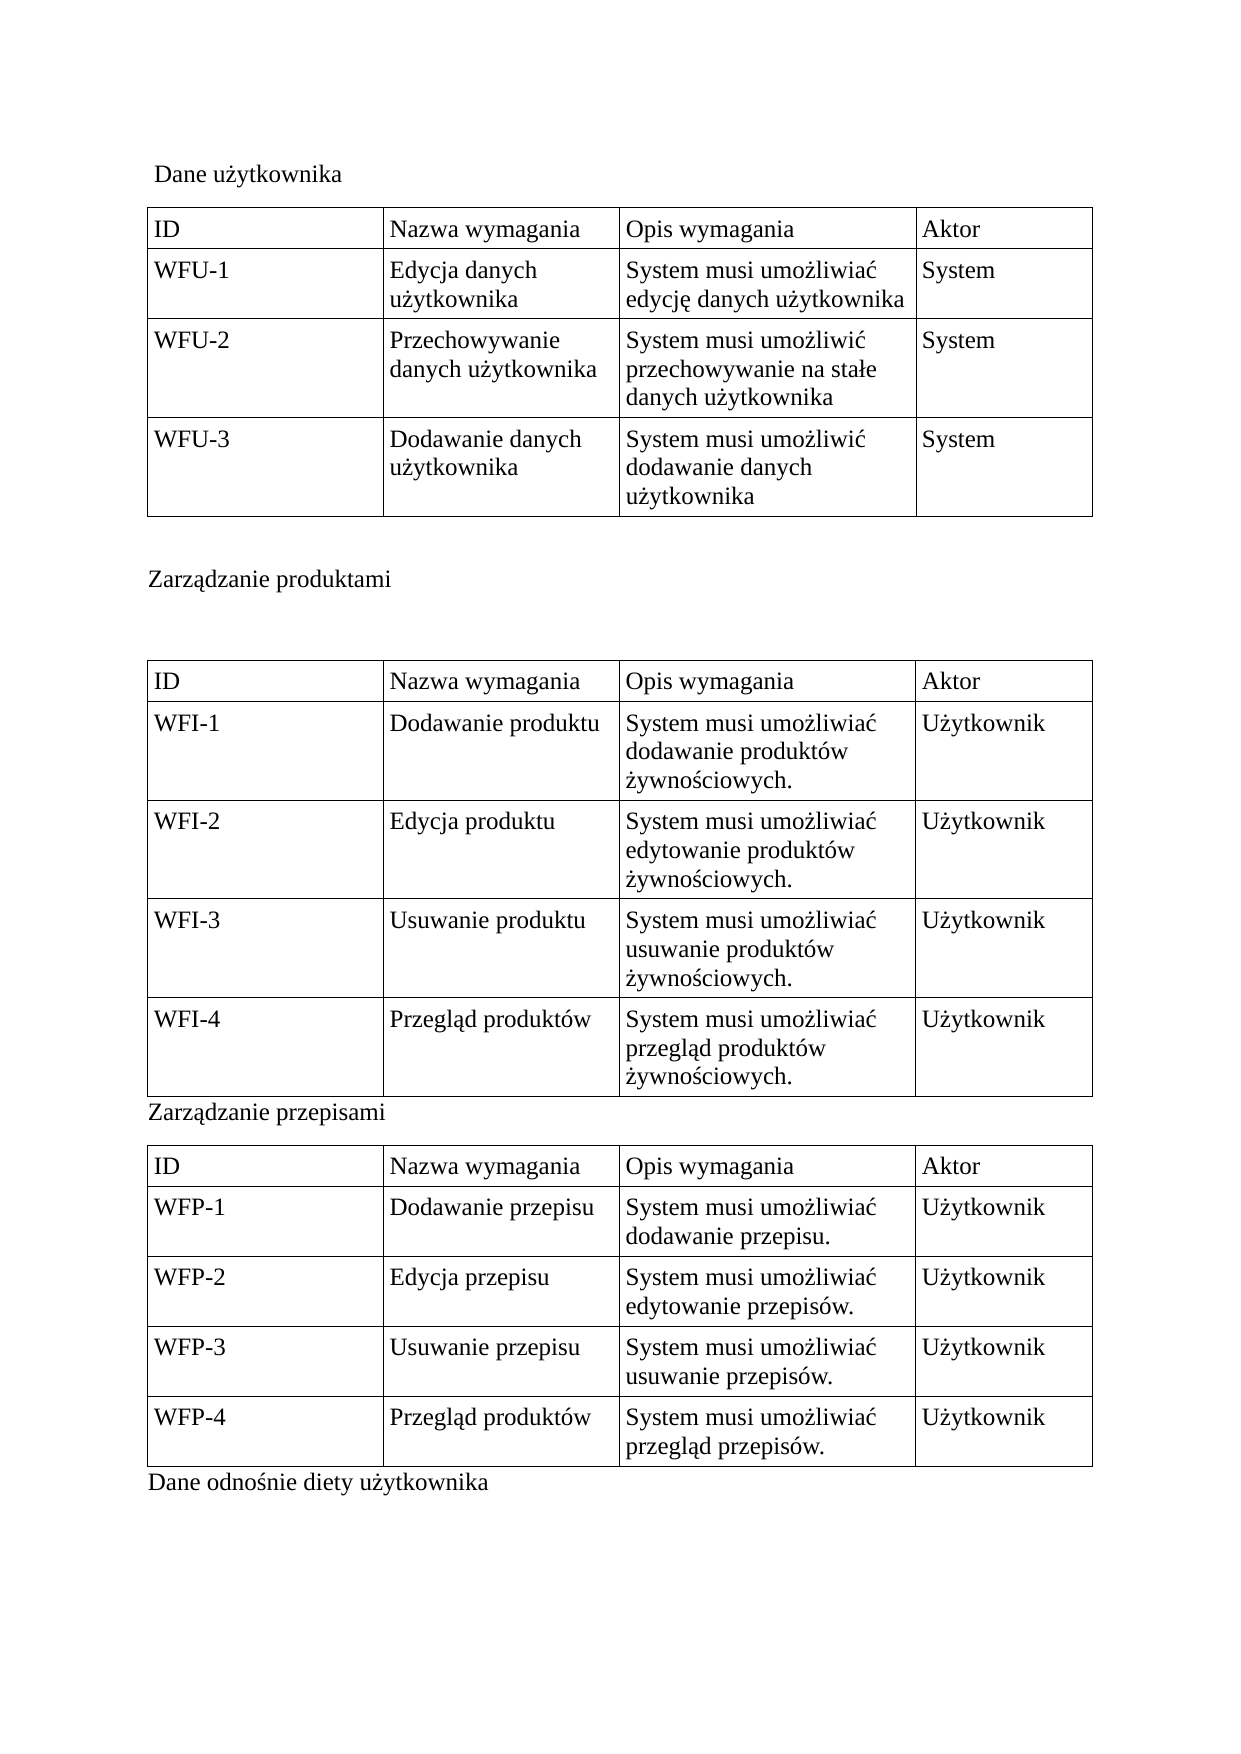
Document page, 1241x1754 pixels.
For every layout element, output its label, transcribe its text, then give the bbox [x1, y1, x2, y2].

text Dane odnośnie diety użytkownika [148, 1467, 1092, 1496]
table_header Nazwa wymagania [384, 1146, 619, 1186]
table_header Aktor [917, 208, 1092, 248]
table_cell System musi umożliwiać przegląd produktów żywnościowych. [620, 998, 915, 1096]
table_cell Użytkownik [916, 1397, 1092, 1466]
table_cell WFP-1 [148, 1187, 383, 1256]
table_cell System musi umożliwiać dodawanie przepisu. [620, 1187, 915, 1256]
table_cell Dodawanie danych użytkownika [384, 418, 619, 516]
table_cell Usuwanie produktu [384, 899, 619, 997]
table_cell System musi umożliwiać edytowanie produktów żywnościowych. [620, 801, 915, 898]
table_cell WFU-2 [148, 319, 383, 417]
table_cell WFU-1 [148, 249, 383, 318]
table_cell System [917, 319, 1092, 417]
table_cell WFI-4 [148, 998, 383, 1096]
text Zarządzanie produktami [148, 564, 1092, 593]
table_cell WFI-2 [148, 801, 383, 898]
table_cell System musi umożliwiać edycję danych użytkownika [620, 249, 916, 318]
table_cell Użytkownik [916, 702, 1092, 799]
table_cell Usuwanie przepisu [384, 1327, 619, 1396]
table_cell Użytkownik [916, 1327, 1092, 1396]
table_cell System musi umożliwić dodawanie danych użytkownika [620, 418, 916, 516]
table_cell Użytkownik [916, 801, 1092, 898]
table_cell Edycja przepisu [384, 1257, 619, 1326]
table_header Nazwa wymagania [384, 208, 619, 248]
table_header Aktor [916, 1146, 1092, 1186]
table_header Opis wymagania [620, 208, 916, 248]
table_header ID [148, 1146, 383, 1186]
table_cell System musi umożliwiać przegląd przepisów. [620, 1397, 915, 1466]
table_cell Użytkownik [916, 899, 1092, 997]
table_cell WFP-4 [148, 1397, 383, 1466]
table_cell WFI-3 [148, 899, 383, 997]
table_cell Użytkownik [916, 1187, 1092, 1256]
table_cell System musi umożliwić przechowywanie na stałe danych użytkownika [620, 319, 916, 417]
table_cell System musi umożliwiać edytowanie przepisów. [620, 1257, 915, 1326]
table_cell WFP-3 [148, 1327, 383, 1396]
table_cell System musi umożliwiać dodawanie produktów żywnościowych. [620, 702, 915, 799]
table_header Opis wymagania [620, 1146, 915, 1186]
table_cell Użytkownik [916, 998, 1092, 1096]
table_header Opis wymagania [620, 661, 915, 701]
table_cell Użytkownik [916, 1257, 1092, 1326]
table_cell System [917, 418, 1092, 516]
table_cell Przechowywanie danych użytkownika [384, 319, 619, 417]
table_cell System [917, 249, 1092, 318]
table_header ID [148, 208, 383, 248]
table_cell Dodawanie przepisu [384, 1187, 619, 1256]
table_header ID [148, 661, 383, 701]
table_cell Dodawanie produktu [384, 702, 619, 799]
table_cell System musi umożliwiać usuwanie przepisów. [620, 1327, 915, 1396]
table_cell WFI-1 [148, 702, 383, 799]
table_cell WFU-3 [148, 418, 383, 516]
table_cell Przegląd produktów [384, 998, 619, 1096]
table_header Nazwa wymagania [384, 661, 619, 701]
text Zarządzanie przepisami [148, 1097, 1092, 1126]
table_cell Edycja danych użytkownika [384, 249, 619, 318]
table_cell WFP-2 [148, 1257, 383, 1326]
table_header Aktor [916, 661, 1092, 701]
table_cell Przegląd produktów [384, 1397, 619, 1466]
table_cell System musi umożliwiać usuwanie produktów żywnościowych. [620, 899, 915, 997]
table_cell Edycja produktu [384, 801, 619, 898]
text Dane użytkownika [148, 159, 1092, 188]
